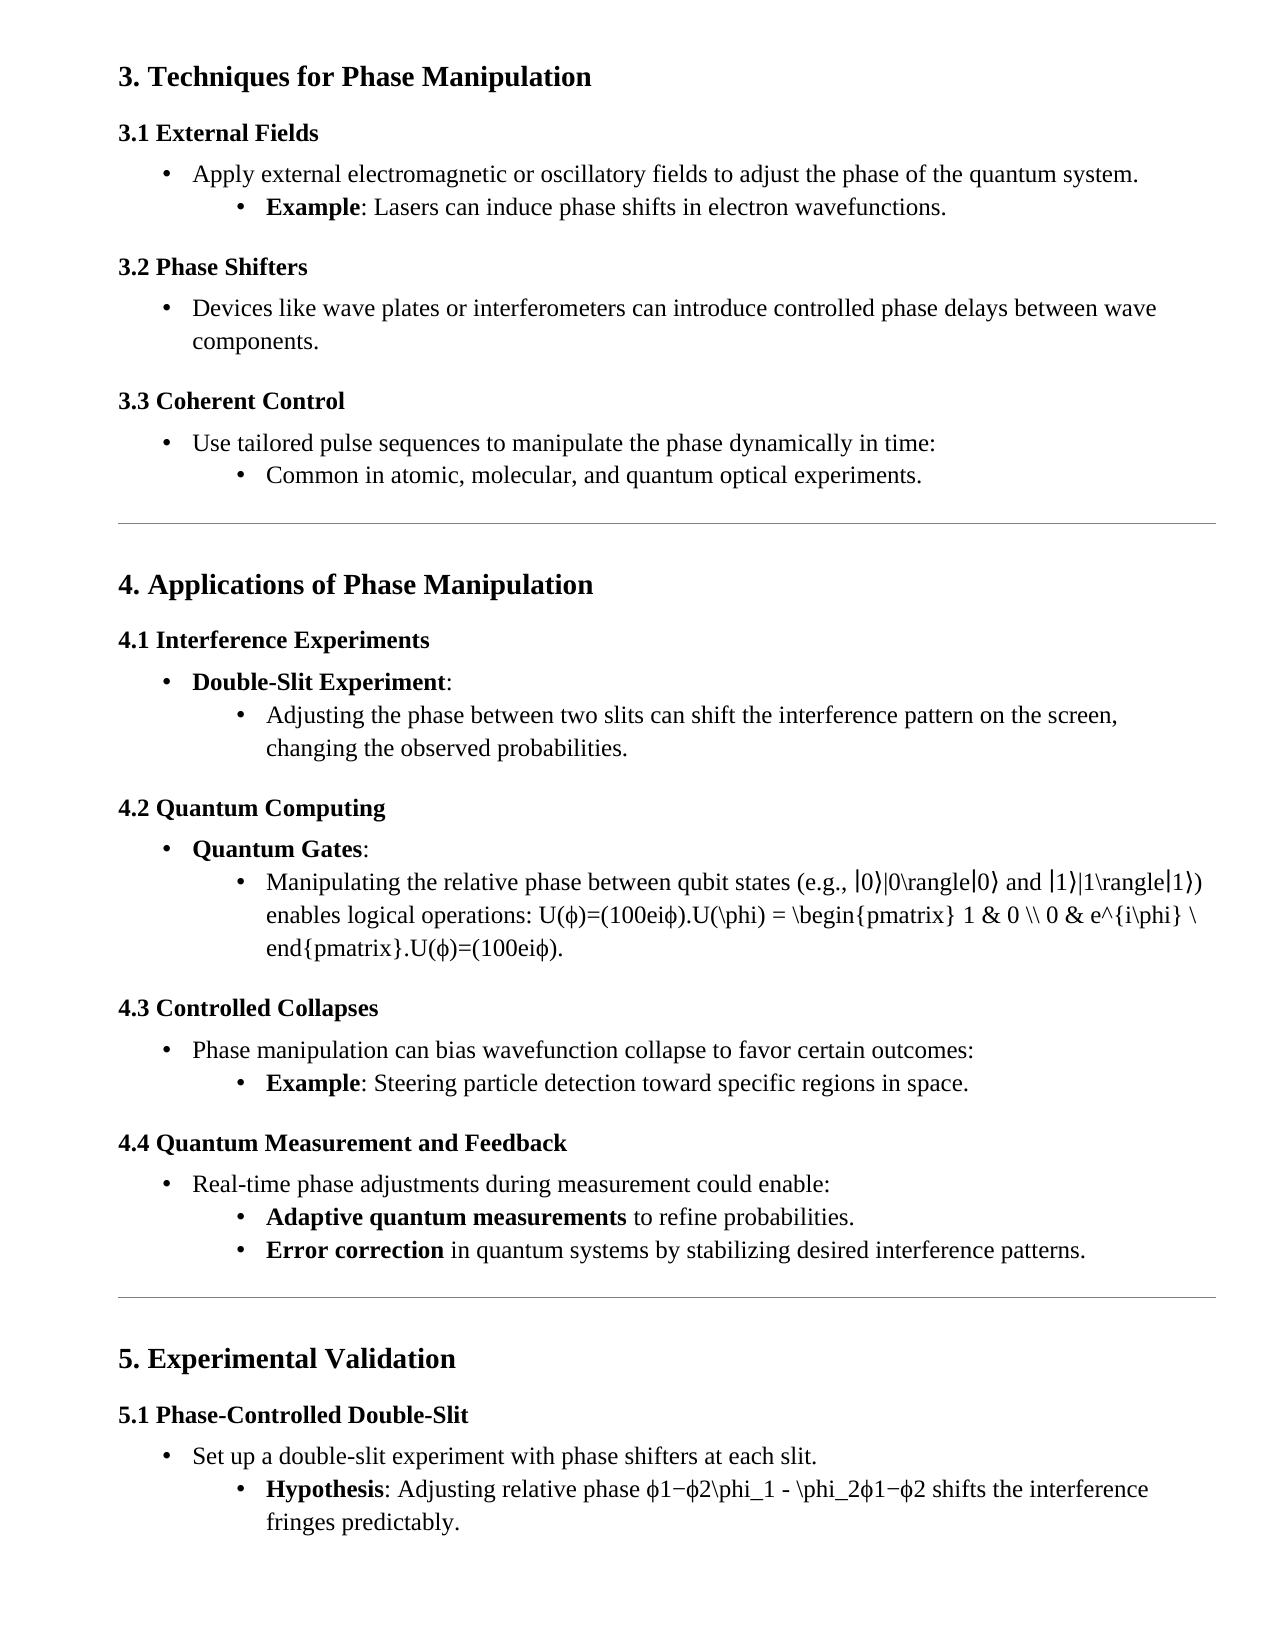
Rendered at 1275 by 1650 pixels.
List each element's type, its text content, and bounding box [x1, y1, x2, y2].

list Manipulating the relative phase between qubit states (e.g., ∣0⟩|0\rangle∣0⟩ and ∣1⟩|1\rangle∣1⟩) enables logical operations: U(ϕ)=(100eiϕ).U(\phi) = \begin{pmatrix} 1 & 0 \\ 0 & e^{i\phi} \end{pmatrix}.U(ϕ)=(10​0eiϕ​). [236, 867, 1216, 962]
subtitle 5. Experimental Validation [118, 1342, 1216, 1375]
list Example: Lasers can induce phase shifts in electron wavefunctions. [236, 192, 1216, 221]
list Phase manipulation can bias wavefunction collapse to favor certain outcomes: [162, 1035, 1216, 1063]
list Double-Slit Experiment: [162, 667, 1216, 696]
list Apply external electromagnetic or oscillatory fields to adjust the phase of the quantum system. [162, 159, 1216, 188]
subtitle 4.1 Interference Experiments [118, 626, 1216, 654]
list Devices like wave plates or interferometers can introduce controlled phase delays between wave components. [162, 293, 1216, 355]
subtitle 4.4 Quantum Measurement and Feedback [118, 1128, 1216, 1157]
list Hypothesis: Adjusting relative phase ϕ1−ϕ2\phi_1 - \phi_2ϕ1​−ϕ2​ shifts the interference fringes predictably. [236, 1474, 1216, 1536]
subtitle 4.2 Quantum Computing [118, 793, 1216, 822]
list Use tailored pulse sequences to manipulate the phase dynamically in time: [162, 428, 1216, 456]
list Real-time phase adjustments during measurement could enable: [162, 1169, 1216, 1198]
list Example: Steering particle detection toward specific regions in space. [236, 1068, 1216, 1096]
subtitle 3.1 External Fields [118, 118, 1216, 146]
subtitle 3. Techniques for Phase Manipulation [118, 59, 1216, 93]
list Set up a double-slit experiment with phase shifters at each slit. [162, 1441, 1216, 1470]
list Adaptive quantum measurements to refine probabilities. [236, 1202, 1216, 1231]
subtitle 3.3 Coherent Control [118, 386, 1216, 415]
subtitle 4. Applications of Phase Manipulation [118, 567, 1216, 601]
list Common in atomic, molecular, and quantum optical experiments. [236, 461, 1216, 489]
list Adjusting the phase between two slits can shift the interference pattern on the screen, changing the observed probabilities. [236, 700, 1216, 762]
subtitle 3.2 Phase Shifters [118, 252, 1216, 281]
subtitle 5.1 Phase-Controlled Double-Slit [118, 1400, 1216, 1429]
list Quantum Gates: [162, 834, 1216, 863]
subtitle 4.3 Controlled Collapses [118, 993, 1216, 1022]
list Error correction in quantum systems by stabilizing desired interference patterns. [236, 1235, 1216, 1264]
